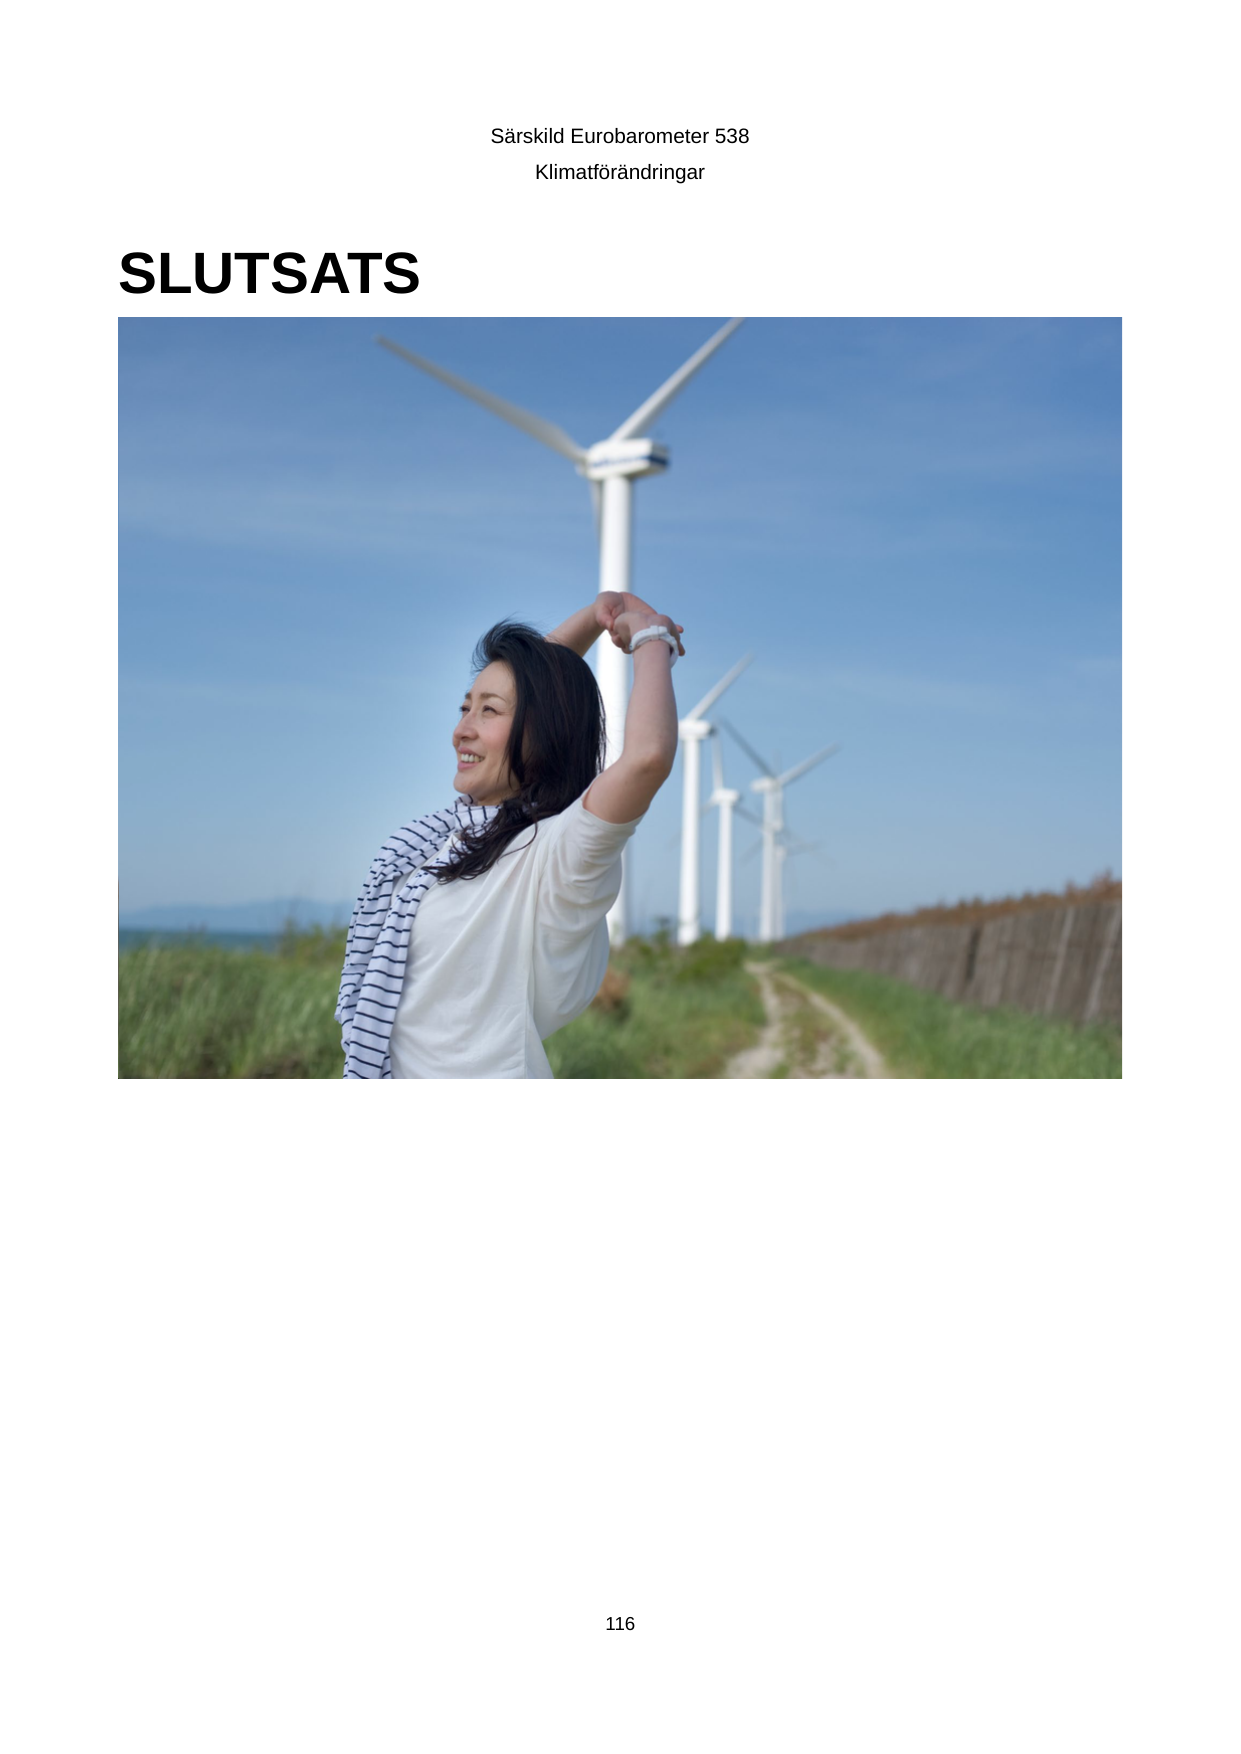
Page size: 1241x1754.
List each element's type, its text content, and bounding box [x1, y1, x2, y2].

picture [118, 317, 1123, 1079]
subtitle SLUTSATS [118, 238, 1122, 305]
